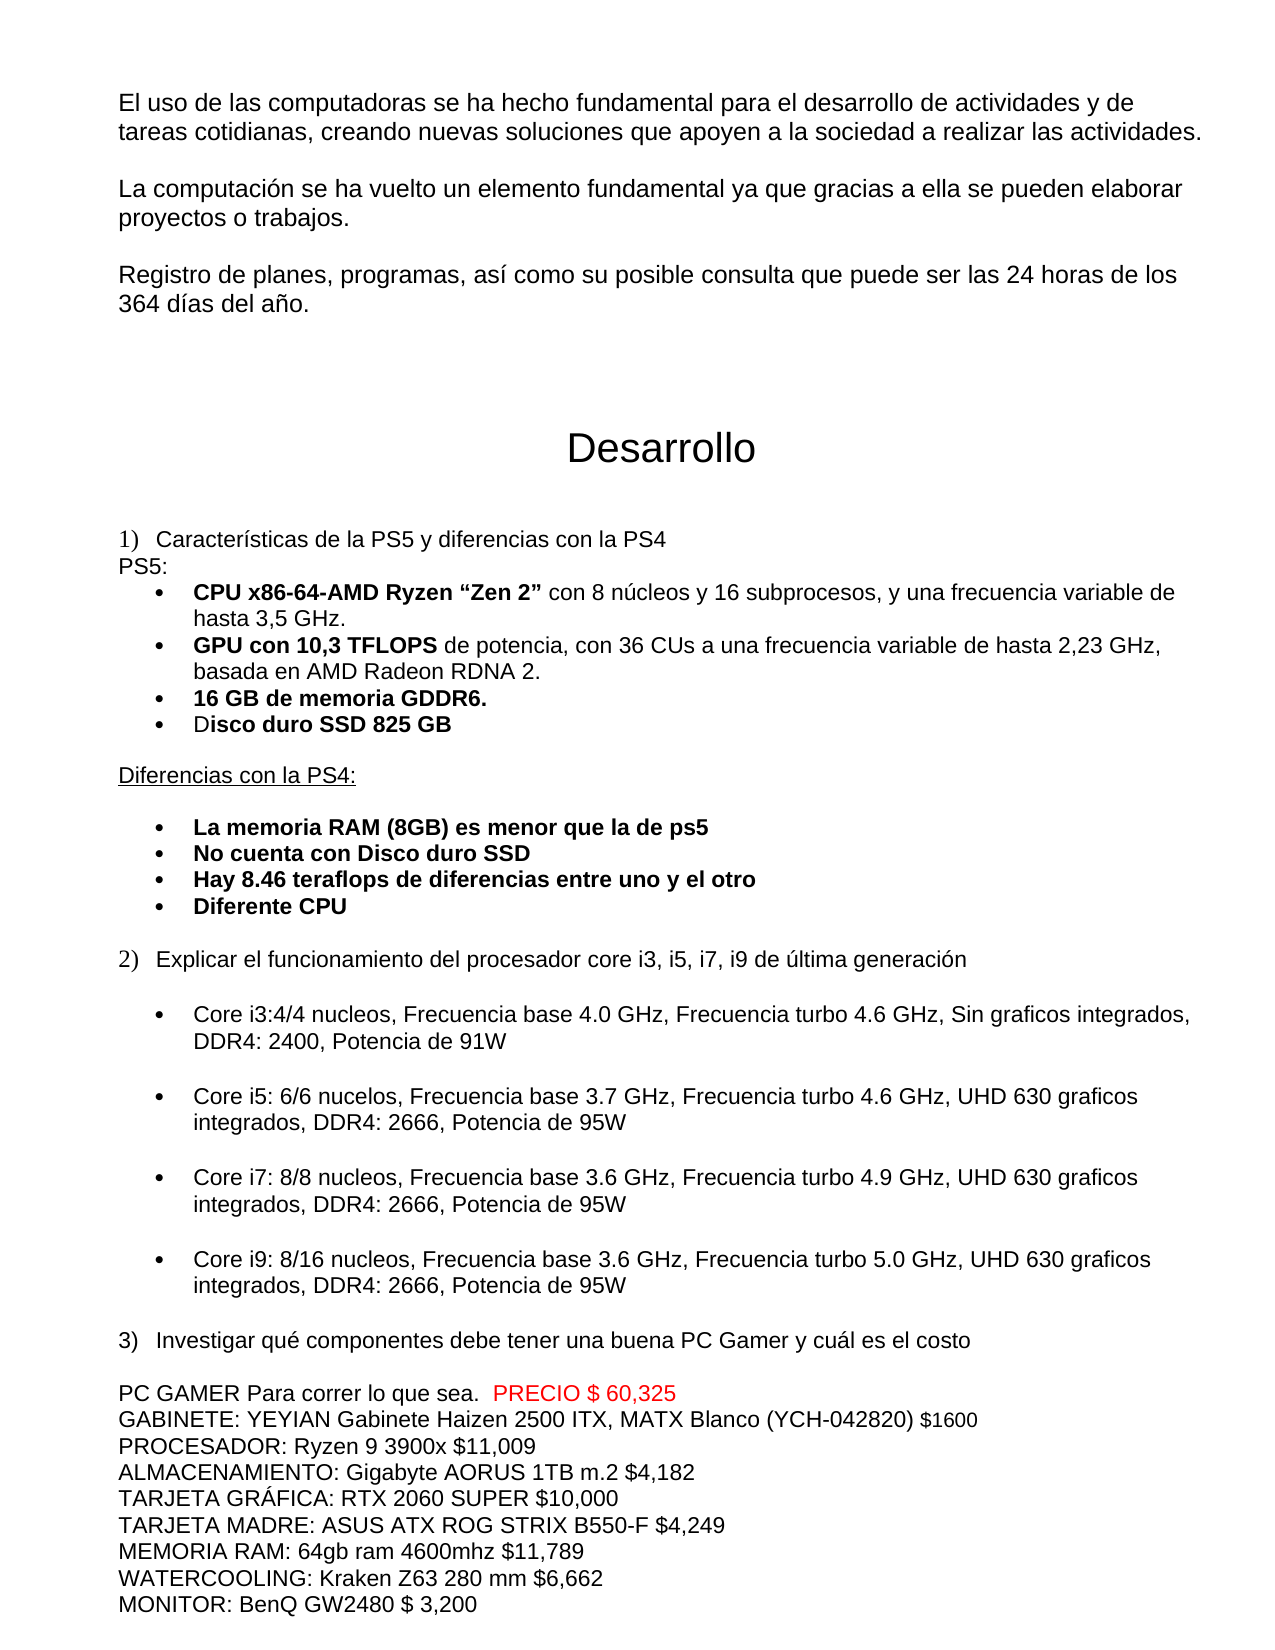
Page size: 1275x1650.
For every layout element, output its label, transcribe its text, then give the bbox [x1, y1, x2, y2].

list Core i5: 6/6 nucelos, Frecuencia base 3.7 GHz, Frecuencia turbo 4.6 GHz, UHD 630 graficos integrados, DDR4: 2666, Potencia de 95W [156, 1083, 1205, 1136]
list Explicar el funcionamiento del procesador core i3, i5, i7, i9 de última generación [118, 944, 1205, 973]
text PROCESADOR: Ryzen 9 3900x $11,009 [118, 1433, 1205, 1459]
text WATERCOOLING: Kraken Z63 280 mm $6,662 [118, 1564, 1205, 1591]
text Registro de planes, programas, así como su posible consulta que puede ser las 24 horas de los 364 días del año. [118, 260, 1205, 318]
list Core i7: 8/8 nucleos, Frecuencia base 3.6 GHz, Frecuencia turbo 4.9 GHz, UHD 630 graficos integrados, DDR4: 2666, Potencia de 95W [156, 1164, 1205, 1217]
text GABINETE: YEYIAN Gabinete Haizen 2500 ITX, MATX Blanco (YCH-042820) $1600 [118, 1406, 1205, 1433]
list GPU con 10,3 TFLOPS de potencia, con 36 CUs a una frecuencia variable de hasta 2,23 GHz, basada en AMD Radeon RDNA 2. [156, 632, 1205, 684]
text MEMORIA RAM: 64gb ram 4600mhz $11,789 [118, 1538, 1205, 1564]
text Desarrollo [118, 423, 1205, 471]
text El uso de las computadoras se ha hecho fundamental para el desarrollo de actividades y de tareas cotidianas, creando nuevas soluciones que apoyen a la sociedad a realizar las actividades. [118, 88, 1205, 145]
text TARJETA MADRE: ASUS ATX ROG STRIX B550-F $4,249 [118, 1512, 1205, 1538]
text PC GAMER Para correr lo que sea. PRECIO $ 60,325 [118, 1380, 1205, 1406]
text PS5: [118, 553, 1205, 579]
list Diferente CPU [156, 893, 1205, 919]
text MONITOR: BenQ GW2480 $ 3,200 [118, 1591, 1205, 1617]
list CPU x86-64-AMD Ryzen “Zen 2” con 8 núcleos y 16 subprocesos, y una frecuencia variable de hasta 3,5 GHz. [156, 579, 1205, 632]
list Características de la PS5 y diferencias con la PS4 [118, 524, 1205, 553]
list Core i9: 8/16 nucleos, Frecuencia base 3.6 GHz, Frecuencia turbo 5.0 GHz, UHD 630 graficos integrados, DDR4: 2666, Potencia de 95W [156, 1246, 1205, 1298]
list Disco duro SSD 825 GB [156, 711, 1205, 737]
text La computación se ha vuelto un elemento fundamental ya que gracias a ella se pueden elaborar proyectos o trabajos. [118, 174, 1205, 232]
text TARJETA GRÁFICA: RTX 2060 SUPER $10,000 [118, 1485, 1205, 1512]
text ALMACENAMIENTO: Gigabyte AORUS 1TB m.2 $4,182 [118, 1459, 1205, 1485]
list 16 GB de memoria GDDR6. [156, 684, 1205, 711]
list Hay 8.46 teraflops de diferencias entre uno y el otro [156, 866, 1205, 893]
list No cuenta con Disco duro SSD [156, 840, 1205, 866]
text Diferencias con la PS4: [118, 762, 1205, 788]
list La memoria RAM (8GB) es menor que la de ps5 [156, 813, 1205, 840]
list Core i3:4/4 nucleos, Frecuencia base 4.0 GHz, Frecuencia turbo 4.6 GHz, Sin graficos integrados, DDR4: 2400, Potencia de 91W [156, 1001, 1205, 1054]
list Investigar qué componentes debe tener una buena PC Gamer y cuál es el costo [118, 1327, 1205, 1354]
